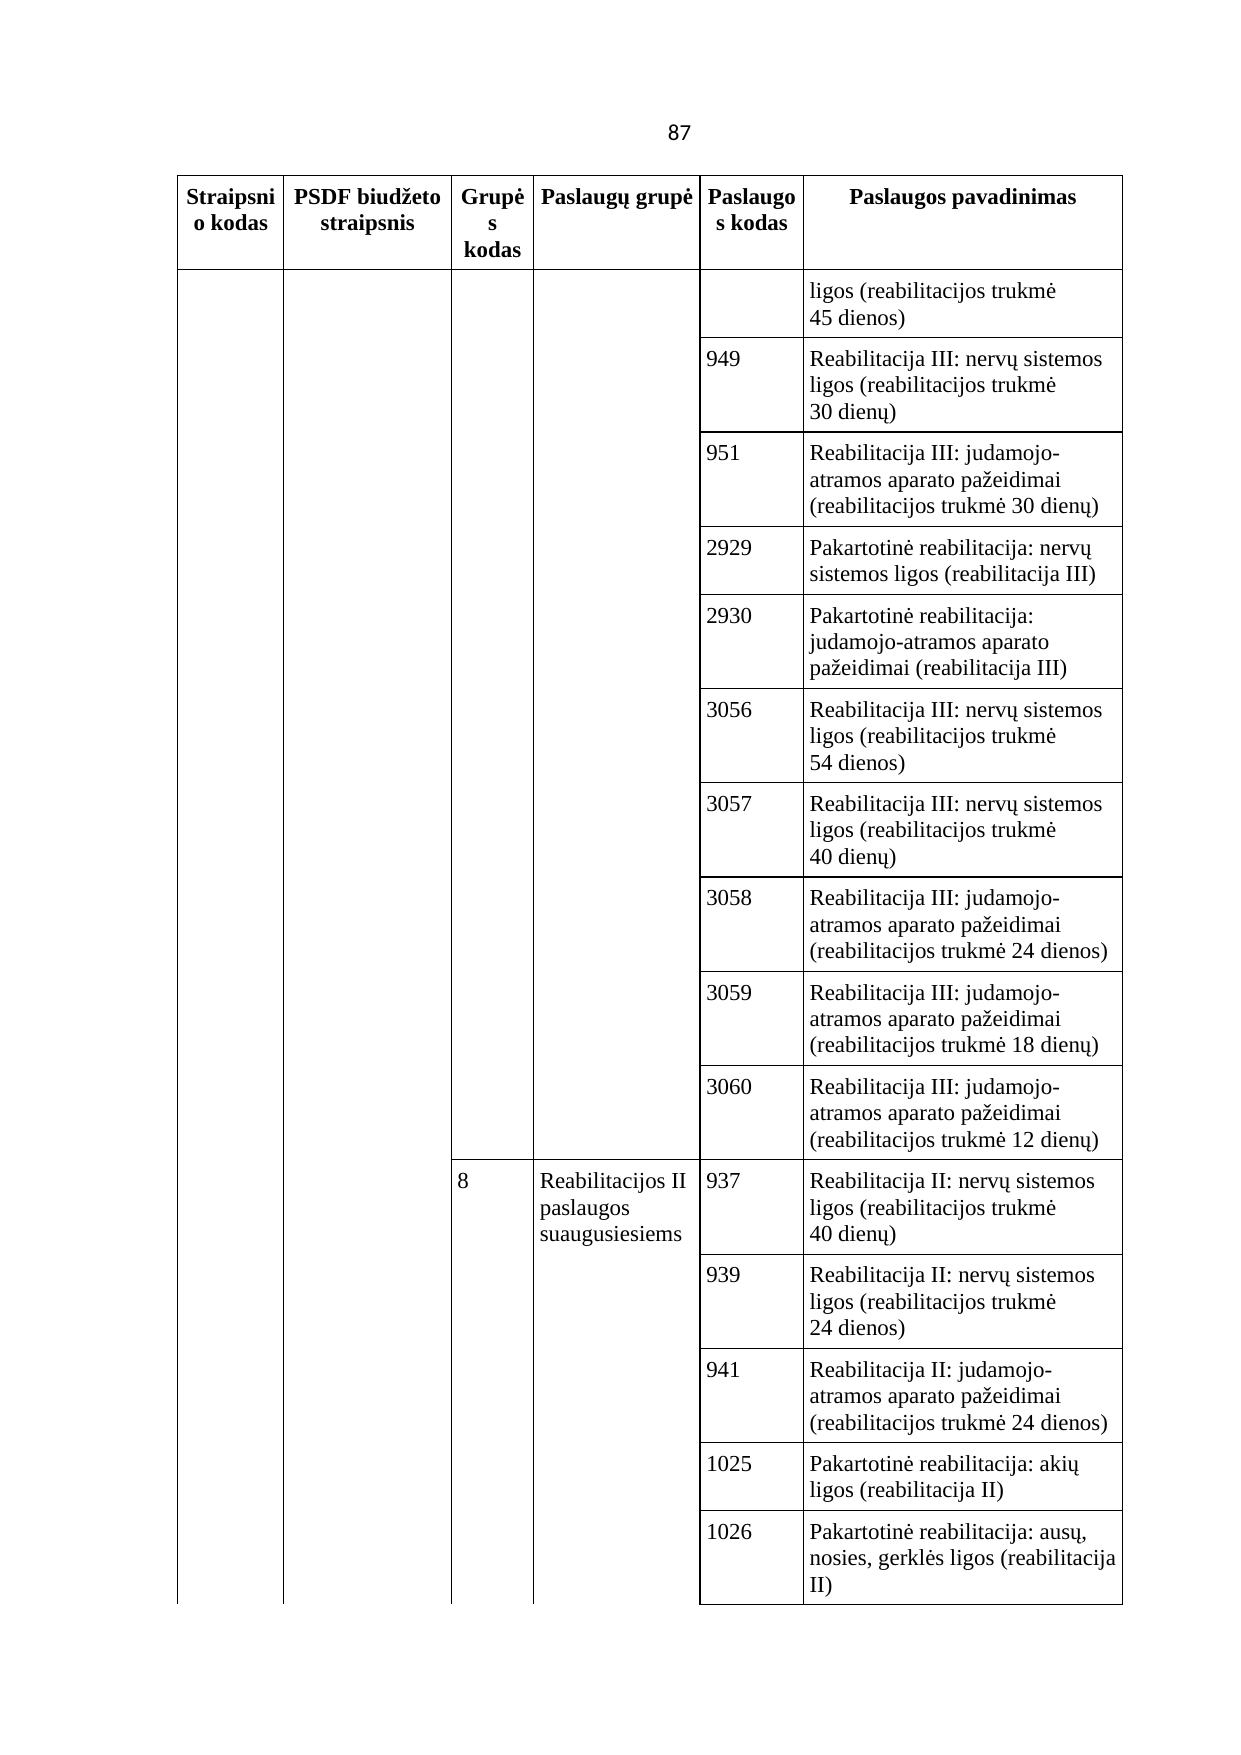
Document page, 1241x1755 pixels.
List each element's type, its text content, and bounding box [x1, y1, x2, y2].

table_cell [178, 337, 283, 431]
table_cell [452, 1442, 533, 1510]
table_cell Reabilitacija III: nervų sistemos ligos (reabilitacijos trukmė 30 dienų) [804, 338, 1122, 431]
table_cell [534, 688, 699, 782]
table_cell Pakartotinė reabilitacija: nervų sistemos ligos (reabilitacija III) [804, 527, 1122, 593]
table_cell [284, 270, 451, 337]
table_header PSDF biudžeto straipsnis [284, 176, 451, 269]
table_cell [534, 594, 699, 688]
table_cell [452, 876, 533, 971]
table_cell 949 [701, 338, 803, 431]
table_cell [178, 1201, 283, 1253]
table_cell [534, 1442, 699, 1510]
table_cell Reabilitacija II: judamojo-atramos aparato pažeidimai (reabilitacijos trukmė 24 dienos) [804, 1349, 1122, 1442]
table_header Straipsnio kodas [178, 176, 283, 269]
table_cell [178, 1159, 283, 1201]
table_cell Reabilitacija II: nervų sistemos ligos (reabilitacijos trukmė 40 dienų) [804, 1160, 1122, 1253]
table_cell [284, 1442, 451, 1510]
table_cell [452, 1510, 533, 1604]
table_cell [178, 1510, 283, 1604]
table_cell [284, 1201, 451, 1253]
table_cell [534, 270, 699, 337]
table_cell [452, 526, 533, 593]
table_cell Reabilitacija III: nervų sistemos ligos (reabilitacijos trukmė 54 dienos) [804, 689, 1122, 782]
table_cell [284, 526, 451, 593]
table_cell 2929 [701, 527, 803, 593]
table_cell Pakartotinė reabilitacija: judamojo-atramos aparato pažeidimai (reabilitacija III) [804, 595, 1122, 688]
table_cell Reabilitacija II: nervų sistemos ligos (reabilitacijos trukmė 24 dienos) [804, 1255, 1122, 1348]
table_cell 3058 [701, 878, 803, 971]
table_cell 941 [701, 1349, 803, 1442]
table_cell [178, 526, 283, 593]
table_cell [284, 1159, 451, 1201]
table_cell 3056 [701, 689, 803, 782]
table_cell [178, 270, 283, 337]
table_cell Reabilitacija III: judamojo-atramos aparato pažeidimai (reabilitacijos trukmė 12 dienų) [804, 1066, 1122, 1159]
table_cell 1026 [701, 1511, 803, 1604]
table_cell 2930 [701, 595, 803, 688]
table_header Grupės kodas [452, 176, 533, 269]
table_cell ligos (reabilitacijos trukmė 45 dienos) [804, 270, 1122, 337]
table_cell [178, 1254, 283, 1348]
table_cell [284, 1065, 451, 1159]
table_cell 937 [701, 1160, 803, 1253]
table_cell 3059 [701, 972, 803, 1065]
table_cell [284, 688, 451, 782]
table_cell [284, 876, 451, 971]
table_header Paslaugos pavadinimas [804, 176, 1122, 269]
table_cell [284, 782, 451, 876]
table_cell [452, 594, 533, 688]
table_cell Pakartotinė reabilitacija: akių ligos (reabilitacija II) [804, 1443, 1122, 1510]
table_cell [178, 431, 283, 526]
table_cell [178, 1442, 283, 1510]
table_cell [284, 1348, 451, 1442]
table_header Paslaugos kodas [701, 176, 803, 269]
table_cell [452, 1065, 533, 1159]
table_cell [452, 782, 533, 876]
table_cell [178, 876, 283, 971]
table_cell [284, 1510, 451, 1604]
table_cell [534, 431, 699, 526]
table_cell [452, 337, 533, 431]
table_cell [534, 337, 699, 431]
table_cell [452, 1348, 533, 1442]
table_cell [178, 594, 283, 688]
table_cell [178, 1065, 283, 1159]
table_cell [452, 688, 533, 782]
table_cell [701, 270, 803, 337]
table_cell 1025 [701, 1443, 803, 1510]
table_cell [452, 1201, 533, 1253]
table_cell [452, 1254, 533, 1348]
table_cell [284, 971, 451, 1065]
table_cell [534, 971, 699, 1065]
table_cell [534, 1065, 699, 1159]
table_cell [178, 782, 283, 876]
table_cell [284, 1254, 451, 1348]
table_cell 3060 [701, 1066, 803, 1159]
table_cell Pakartotinė reabilitacija: ausų, nosies, gerklės ligos (reabilitacija II) [804, 1511, 1122, 1604]
table_cell [452, 270, 533, 337]
table_cell 939 [701, 1255, 803, 1348]
table_cell [284, 337, 451, 431]
table_cell [534, 1510, 699, 1604]
table_cell [534, 876, 699, 971]
table_cell [284, 431, 451, 526]
table_cell [178, 688, 283, 782]
table_cell 3057 [701, 783, 803, 876]
table_cell [178, 971, 283, 1065]
table_cell [534, 782, 699, 876]
table_cell Reabilitacija III: judamojo-atramos aparato pažeidimai (reabilitacijos trukmė 18 dienų) [804, 972, 1122, 1065]
table_cell [452, 431, 533, 526]
table_cell [534, 1348, 699, 1442]
table_cell Reabilitacija III: judamojo-atramos aparato pažeidimai (reabilitacijos trukmė 24 dienos) [804, 878, 1122, 971]
table_cell [284, 594, 451, 688]
table_cell [534, 526, 699, 593]
table_cell Reabilitacija III: nervų sistemos ligos (reabilitacijos trukmė 40 dienų) [804, 783, 1122, 876]
table_cell 951 [701, 433, 803, 526]
table_cell 8 [452, 1160, 533, 1201]
table_cell Reabilitacija III: judamojo-atramos aparato pažeidimai (reabilitacijos trukmė 30 dienų) [804, 433, 1122, 526]
table_cell [452, 971, 533, 1065]
table_cell [178, 1348, 283, 1442]
table_header Paslaugų grupė [534, 176, 699, 269]
table_cell Reabilitacijos II paslaugos suaugusiesiems [534, 1160, 699, 1348]
